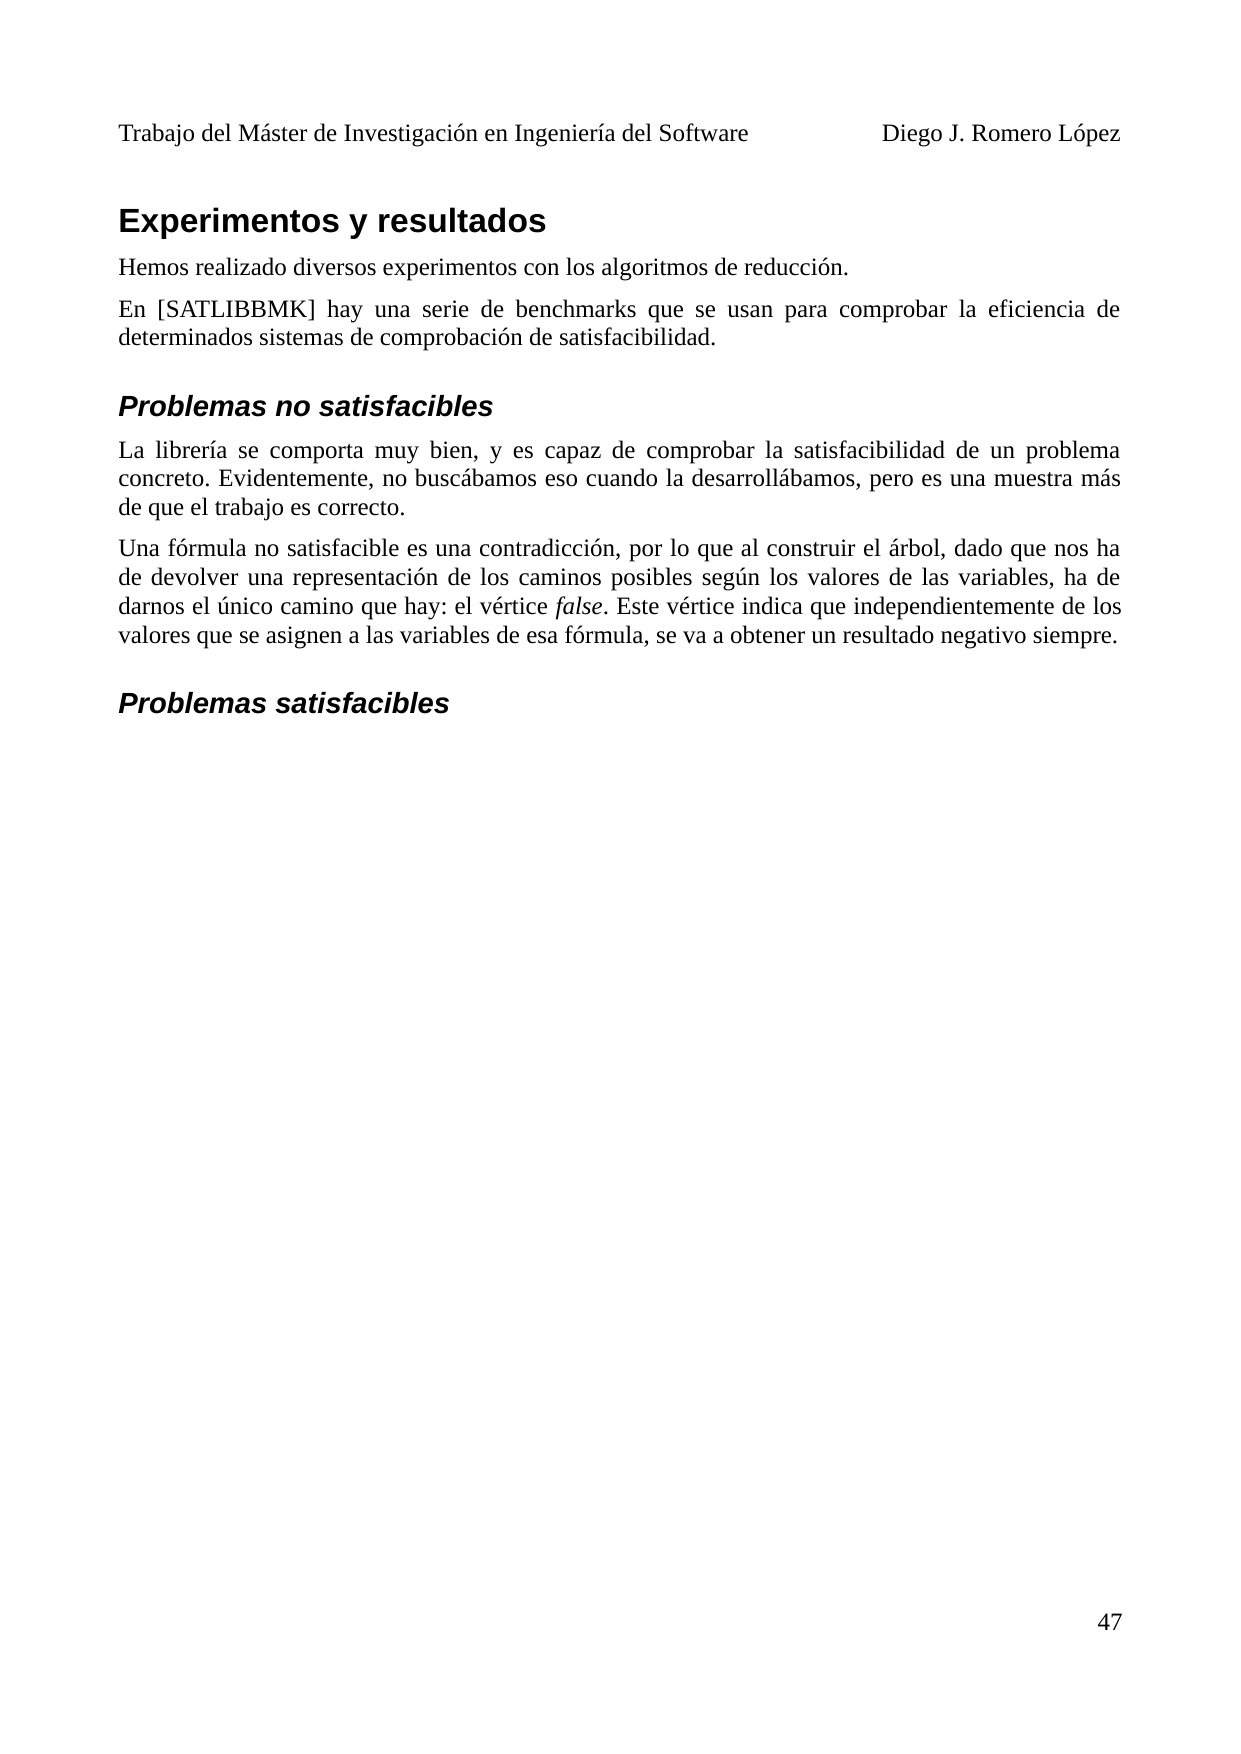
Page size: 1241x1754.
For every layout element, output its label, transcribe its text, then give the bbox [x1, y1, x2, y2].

text La librería se comporta muy bien, y es capaz de comprobar la satisfacibilidad de un problema concreto. Evidentemente, no buscábamos eso cuando la desarrollábamos, pero es una muestra más de que el trabajo es correcto. [118, 435, 1122, 521]
subtitle Problemas satisfacibles [118, 686, 1122, 719]
text En [SATLIBBMK] hay una serie de benchmarks que se usan para comprobar la eficiencia de determinados sistemas de comprobación de satisfacibilidad. [118, 294, 1122, 351]
subtitle Experimentos y resultados [118, 201, 1122, 240]
text Hemos realizado diversos experimentos con los algoritmos de reducción. [118, 252, 1122, 281]
subtitle Problemas no satisfacibles [118, 389, 1122, 422]
text Una fórmula no satisfacible es una contradicción, por lo que al construir el árbol, dado que nos ha de devolver una representación de los caminos posibles según los valores de las variables, ha de darnos el único camino que hay: el vértice false. Este vértice indica que independientemente de los valores que se asignen a las variables de esa fórmula, se va a obtener un resultado negativo siempre. [118, 533, 1122, 648]
